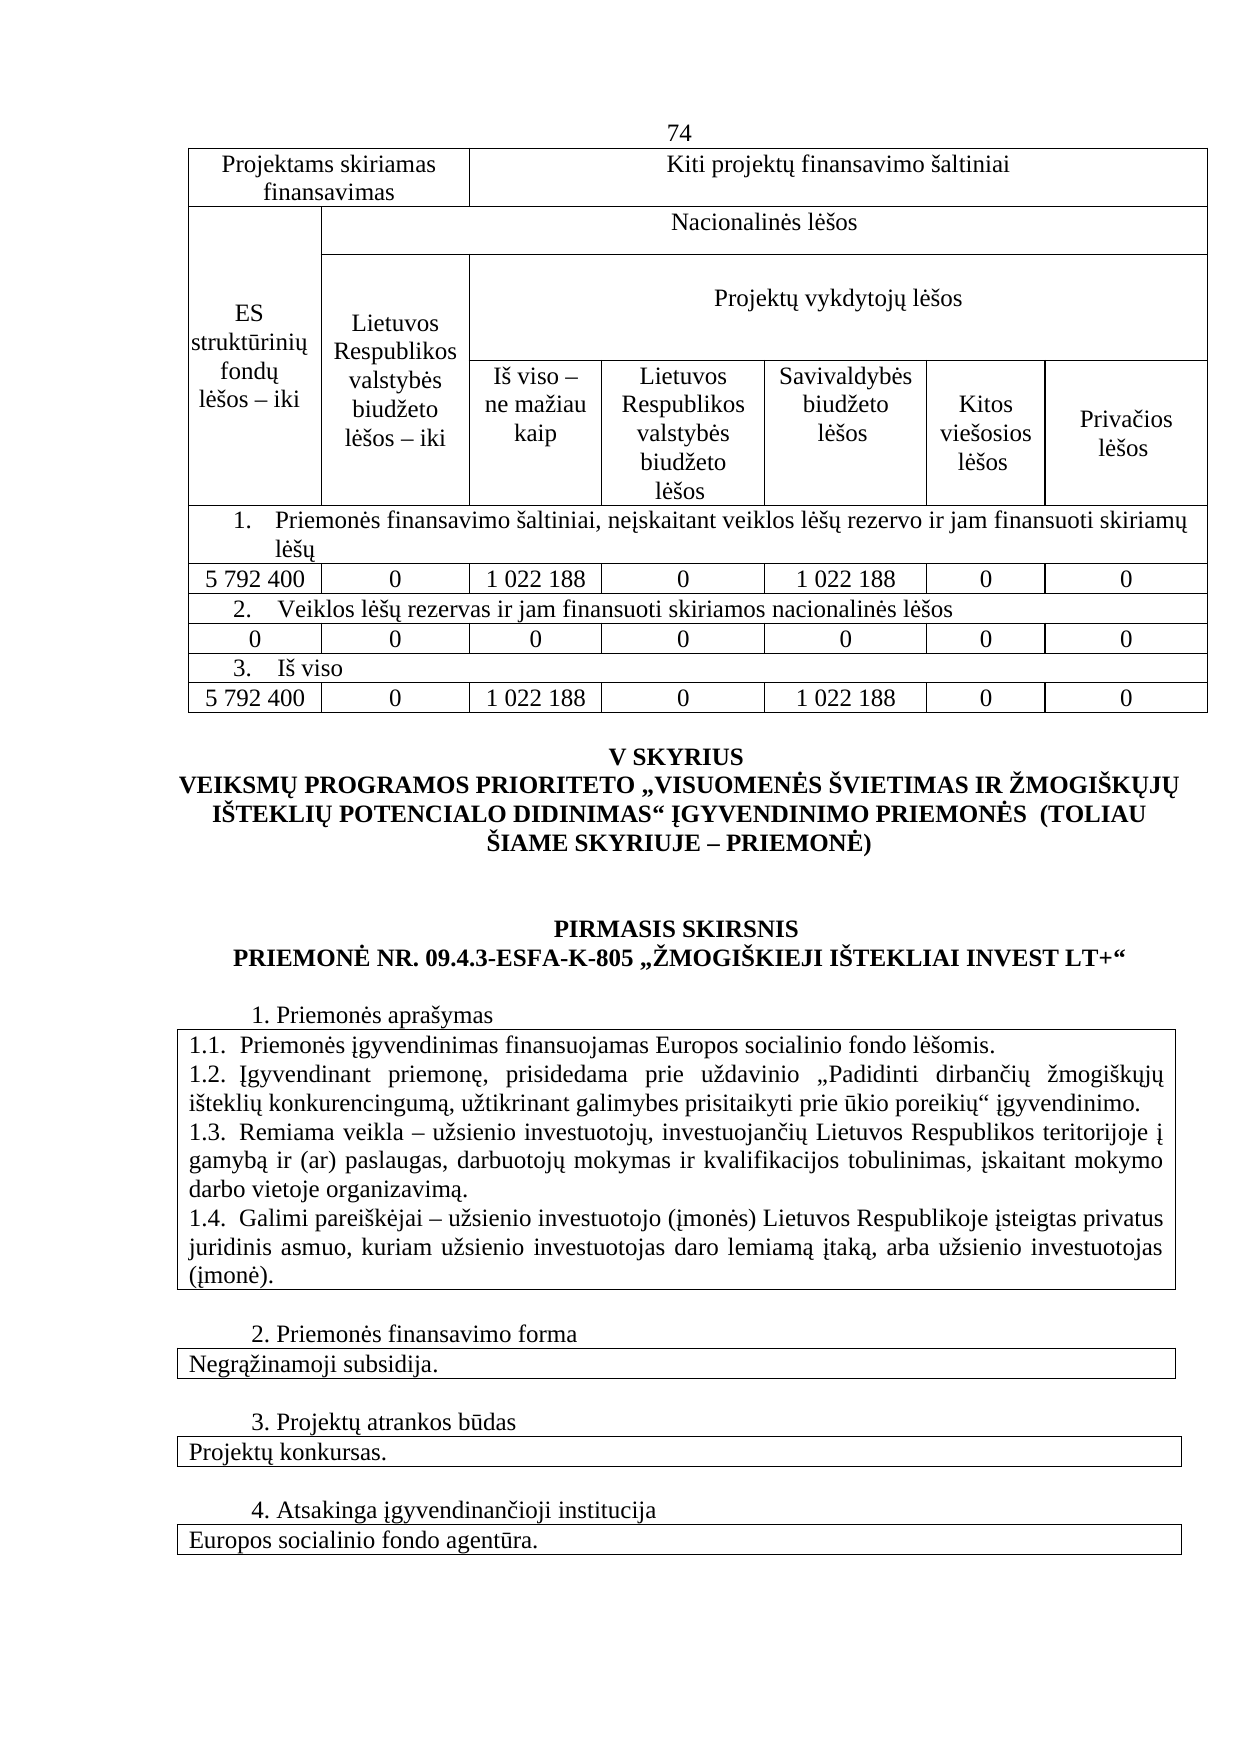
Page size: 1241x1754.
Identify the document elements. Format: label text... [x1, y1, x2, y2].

table_cell 1 022 188 [765, 564, 926, 593]
table_cell 1.2. Įgyvendinant priemonę, prisidedama prie uždavinio „Padidinti dirbančių žmogiškųjų išteklių konkurencingumą, užtikrinant galimybes prisitaikyti prie ūkio poreikių“ įgyvendinimo. [178, 1059, 1175, 1117]
table_cell 0 [927, 624, 1044, 652]
table_cell 0 [602, 683, 764, 712]
text PRIEMONĖ NR. 09.4.3-ESFA-K-805 „Žmogiškieji ištekliai Invest LT+“ [177, 943, 1181, 972]
table_cell Privačios lėšos [1046, 361, 1207, 504]
table_cell 0 [1046, 564, 1207, 593]
table_header Projektų konkursas. [178, 1437, 1181, 1466]
table_cell 0 [322, 683, 469, 712]
text 3. Projektų atrankos būdas [177, 1407, 1181, 1436]
table_cell 5 792 400 [189, 564, 321, 593]
table_header Europos socialinio fondo agentūra. [178, 1525, 1181, 1554]
table_cell 0 [1046, 624, 1207, 652]
text VEIKSMŲ PROGRAMOS PRIORITETO „VISUOMENĖS ŠVIETIMAS IR ŽMOGIŠKŲJŲ IŠTEKLIŲ POTENCIALO DIDINIMAS“ ĮGYVENDINIMO PRIEMONĖS (TOLIAU ŠIAME SKYRIUJE – PRIEMONĖ) [177, 771, 1181, 857]
text 4. Atsakinga įgyvendinančioji institucija [177, 1496, 1181, 1524]
table_cell 1 022 188 [470, 564, 601, 593]
table_header Kiti projektų finansavimo šaltiniai [470, 149, 1207, 206]
table_cell 0 [189, 624, 321, 652]
table_cell Lietuvos Respublikos valstybės biudžeto lėšos – iki [322, 255, 469, 504]
table_cell 3. Iš viso [189, 654, 1207, 682]
table_cell 0 [322, 564, 469, 593]
table_cell Kitos viešosios lėšos [927, 361, 1044, 504]
table_cell Nacionalinės lėšos [322, 207, 1207, 253]
table_cell 1 022 188 [765, 683, 926, 712]
table_cell 0 [470, 624, 601, 652]
table_cell Projektų vykdytojų lėšos [470, 255, 1207, 360]
table_cell 0 [322, 624, 469, 652]
table_cell 0 [602, 564, 764, 593]
table_header 1.1. Priemonės įgyvendinimas finansuojamas Europos socialinio fondo lėšomis. [178, 1030, 1175, 1059]
table_cell 0 [927, 683, 1044, 712]
table_cell 0 [927, 564, 1044, 593]
text 2. Priemonės finansavimo forma [177, 1319, 1181, 1348]
table_cell Iš viso – ne mažiau kaip [470, 361, 601, 504]
table_cell 1 022 188 [470, 683, 601, 712]
text PIRMASIS SKIRSNIS [177, 914, 1181, 943]
table_cell 0 [1046, 683, 1207, 712]
table_cell 2. Veiklos lėšų rezervas ir jam finansuoti skiriamos nacionalinės lėšos [189, 594, 1207, 623]
table_cell Lietuvos Respublikos valstybės biudžeto lėšos [602, 361, 764, 504]
table_cell 5 792 400 [189, 683, 321, 712]
table_cell 1.3. Remiama veikla – užsienio investuotojų, investuojančių Lietuvos Respublikos teritorijoje į gamybą ir (ar) paslaugas, darbuotojų mokymas ir kvalifikacijos tobulinimas, įskaitant mokymo darbo vietoje organizavimą. [178, 1117, 1175, 1203]
table_cell 0 [765, 624, 926, 652]
table_cell 0 [602, 624, 764, 652]
table_header Negrąžinamoji subsidija. [178, 1349, 1175, 1377]
text 1. Priemonės aprašymas [177, 1001, 1181, 1029]
table_cell 1.4. Galimi pareiškėjai – užsienio investuotojo (įmonės) Lietuvos Respublikoje įsteigtas privatus juridinis asmuo, kuriam užsienio investuotojas daro lemiamą įtaką, arba užsienio investuotojas (įmonė). [178, 1203, 1175, 1289]
table_cell ES struktūrinių fondų lėšos – iki [189, 207, 321, 504]
table_cell Savivaldybės biudžeto lėšos [765, 361, 926, 504]
table_header Projektams skiriamas finansavimas [189, 149, 469, 206]
text V SKYRIUS [177, 742, 1181, 771]
table_cell 1. Priemonės finansavimo šaltiniai, neįskaitant veiklos lėšų rezervo ir jam finansuoti skiriamų lėšų [189, 506, 1207, 563]
